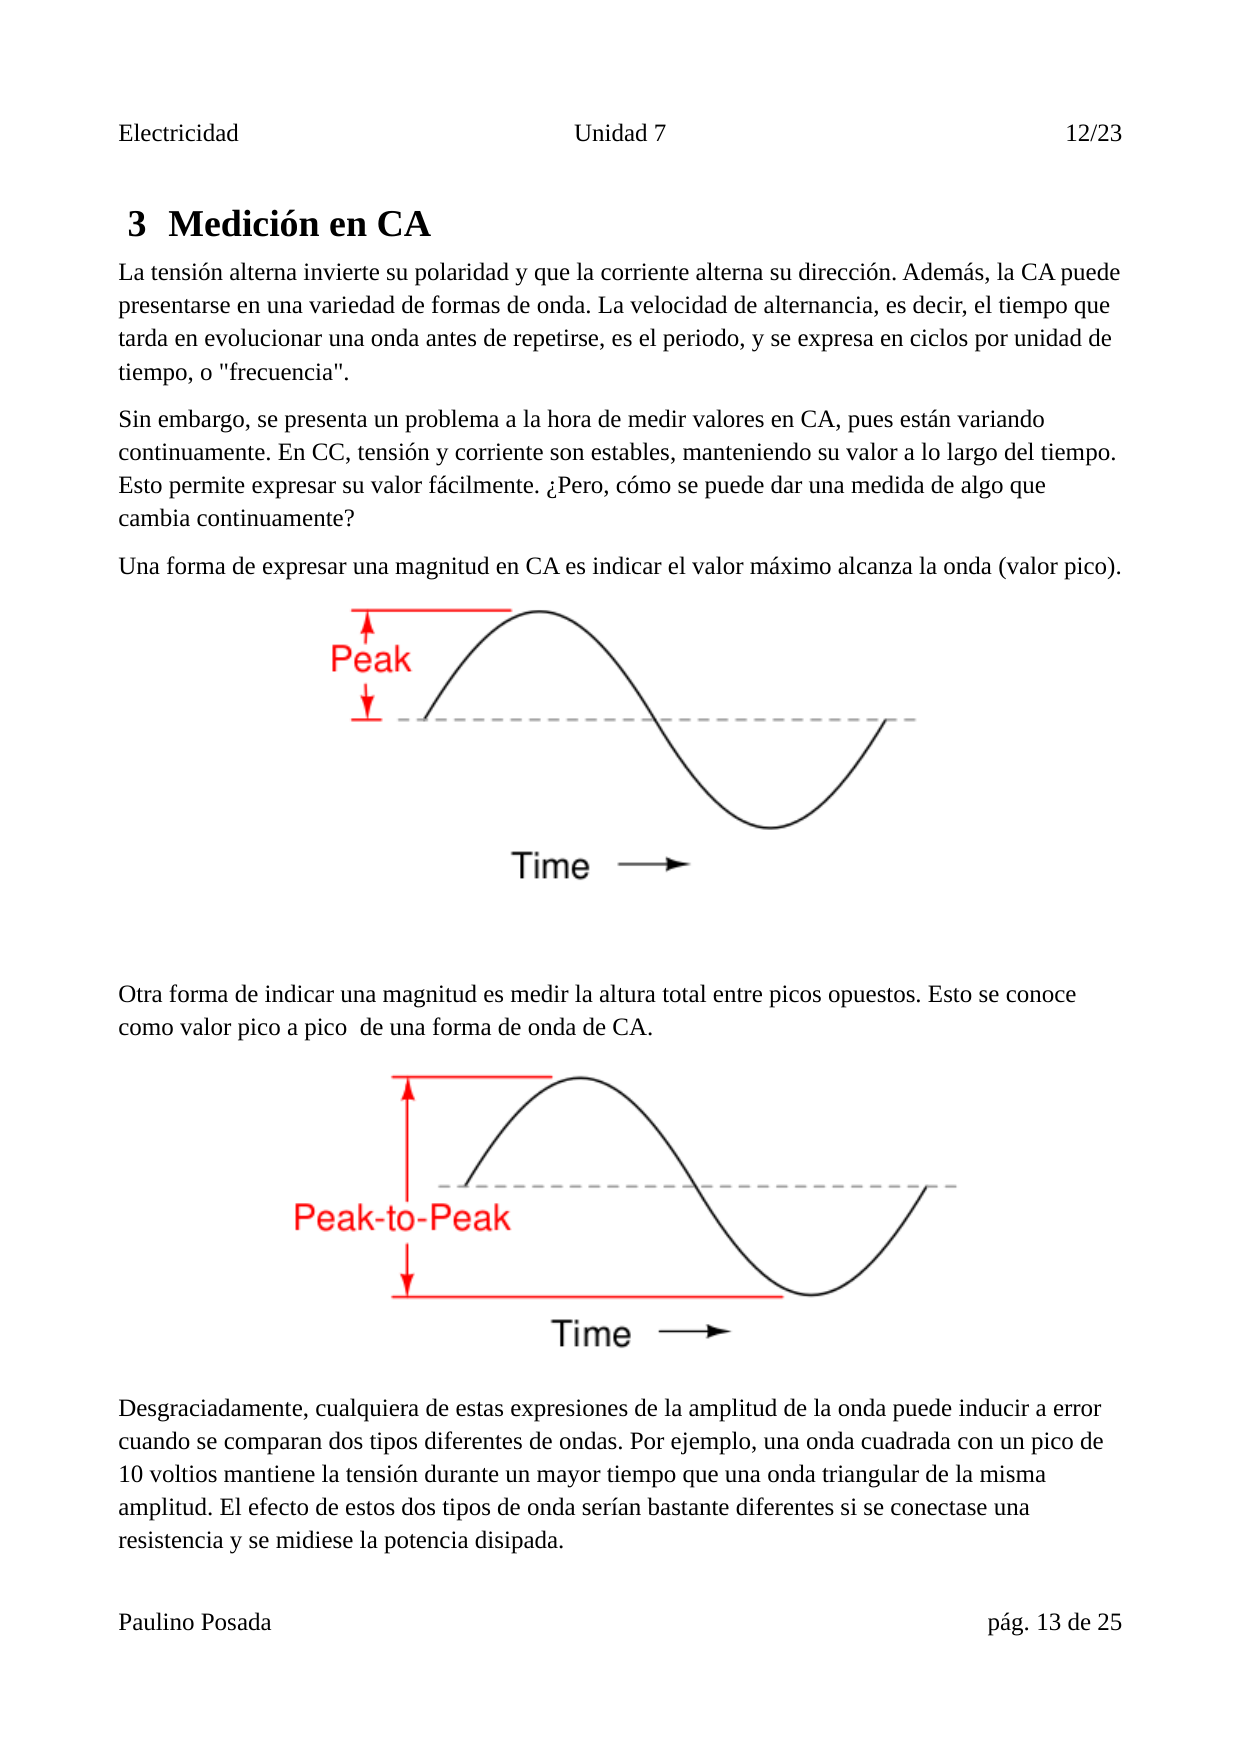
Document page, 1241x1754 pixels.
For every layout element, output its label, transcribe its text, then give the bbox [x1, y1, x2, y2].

picture [314, 598, 926, 888]
text Sin embargo, se presenta un problema a la hora de medir valores en CA, pues están variando continuamente. En CC, tensión y corriente son estables, manteniendo su valor a lo largo del tiempo. Esto permite expresar su valor fácilmente. ¿Pero, cómo se puede dar una medida de algo que cambia continuamente? [118, 404, 1122, 532]
text Una forma de expresar una magnitud en CA es indicar el valor máximo alcanza la onda (valor pico). [118, 551, 1122, 579]
subtitle Medición en CA [118, 201, 1122, 245]
text Otra forma de indicar una magnitud es medir la altura total entre picos opuestos. Esto se conoce como valor pico a pico de una forma de onda de CA. [118, 979, 1122, 1041]
picture [263, 1060, 977, 1356]
text Desgraciadamente, cualquiera de estas expresiones de la amplitud de la onda puede inducir a error cuando se comparan dos tipos diferentes de ondas. Por ejemplo, una onda cuadrada con un pico de 10 voltios mantiene la tensión durante un mayor tiempo que una onda triangular de la misma amplitud. El efecto de estos dos tipos de onda serían bastante diferentes si se conectase una resistencia y se midiese la potencia disipada. [118, 1393, 1122, 1554]
text La tensión alterna invierte su polaridad y que la corriente alterna su dirección. Además, la CA puede presentarse en una variedad de formas de onda. La velocidad de alternancia, es decir, el tiempo que tarda en evolucionar una onda antes de repetirse, es el periodo, y se expresa en ciclos por unidad de tiempo, o "frecuencia". [118, 257, 1122, 385]
